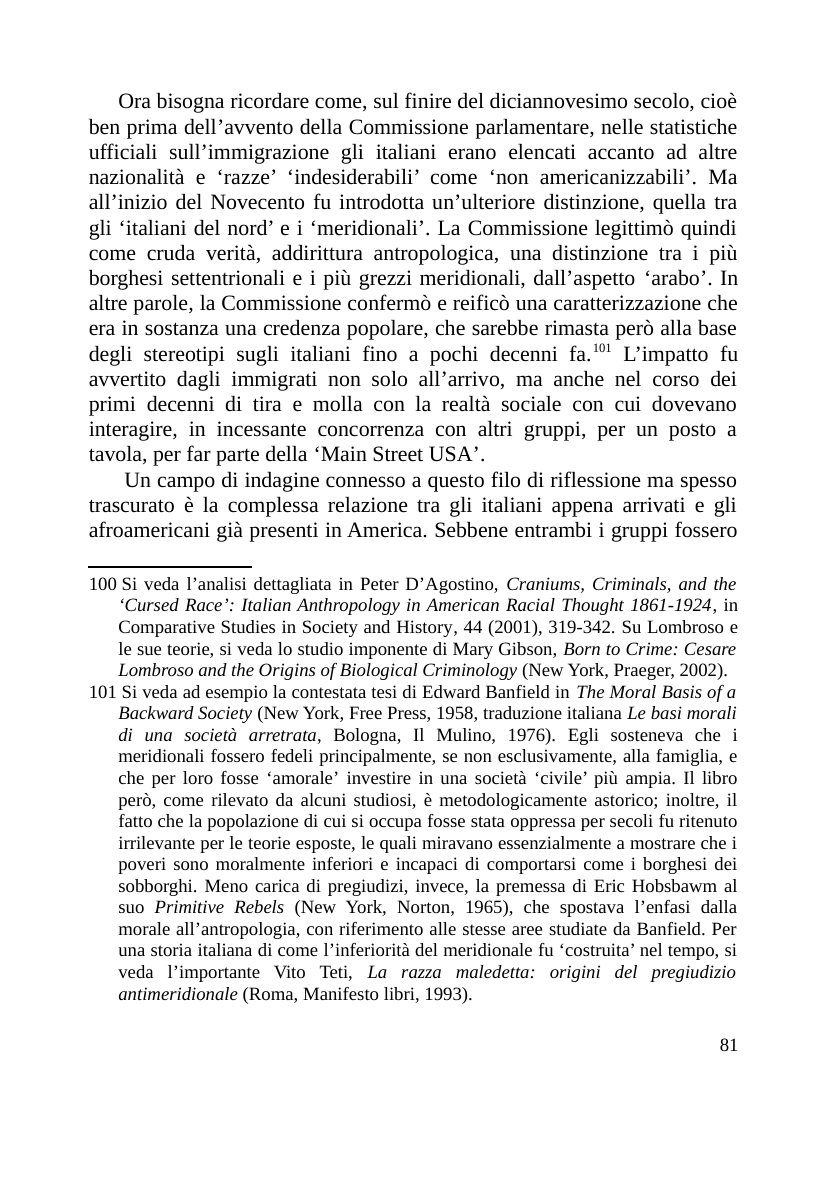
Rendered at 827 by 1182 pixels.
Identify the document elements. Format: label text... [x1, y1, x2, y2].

text Un campo di indagine connesso a questo filo di riflessione ma spesso trascurato è la complessa relazione tra gli italiani appena arrivati e gli afroamericani già presenti in America. Sebbene entrambi i gruppi fossero [88, 467, 738, 542]
text Si veda ad esempio la contestata tesi di Edward Banfield in The Moral Basis of a Backward Society (New York, Free Press, 1958, traduzione italiana Le basi morali di una società arretrata, Bologna, Il Mulino, 1976). Egli sosteneva che i meridionali fossero fedeli principalmente, se non esclusivamente, alla famiglia, e che per loro fosse ‘amorale’ investire in una società ‘civile’ più ampia. Il libro però, come rilevato da alcuni studiosi, è metodologicamente astorico; inoltre, il fatto che la popolazione di cui si occupa fosse stata oppressa per secoli fu ritenuto irrilevante per le teorie esposte, le quali miravano essenzialmente a mostrare che i poveri sono moralmente inferiori e incapaci di comportarsi come i borghesi dei sobborghi. Meno carica di pregiudizi, invece, la premessa di Eric Hobsbawm al suo Primitive Rebels (New York, Norton, 1965), che spostava l’enfasi dalla morale all’antropologia, con riferimento alle stesse aree studiate da Banfield. Per una storia italiana di come l’inferiorità del meridionale fu ‘costruita’ nel tempo, si veda l’importante Vito Teti, La razza maledetta: origini del pregiudizio antimeridionale (Roma, Manifesto libri, 1993). [88, 681, 738, 1004]
text Si veda l’analisi dettagliata in Peter D’Agostino, Craniums, Criminals, and the ‘Cursed Race’: Italian Anthropology in American Racial Thought 1861-1924, in Comparative Studies in Society and History, 44 (2001), 319-342. Su Lombroso e le sue teorie, si veda lo studio imponente di Mary Gibson, Born to Crime: Cesare Lombroso and the Origins of Biological Criminology (New York, Praeger, 2002). [88, 573, 738, 681]
text Ora bisogna ricordare come, sul finire del diciannovesimo secolo, cioè ben prima dell’avvento della Commissione parlamentare, nelle statistiche ufficiali sull’immigrazione gli italiani erano elencati accanto ad altre nazionalità e ‘razze’ ‘indesiderabili’ come ‘non americanizzabili’. Ma all’inizio del Novecento fu introdotta un’ulteriore distinzione, quella tra gli ‘italiani del nord’ e i ‘meridionali’. La Commissione legittimò quindi come cruda verità, addirittura antropologica, una distinzione tra i più borghesi settentrionali e i più grezzi meridionali, dall’aspetto ‘arabo’. In altre parole, la Commissione confermò e reificò una caratterizzazione che era in sostanza una credenza popolare, che sarebbe rimasta però alla base degli stereotipi sugli italiani fino a pochi decenni fa. L’impatto fu avvertito dagli immigrati non solo all’arrivo, ma anche nel corso dei primi decenni di tira e molla con la realtà sociale con cui dovevano interagire, in incessante concorrenza con altri gruppi, per un posto a tavola, per far parte della ‘Main Street USA’. [88, 88, 738, 467]
